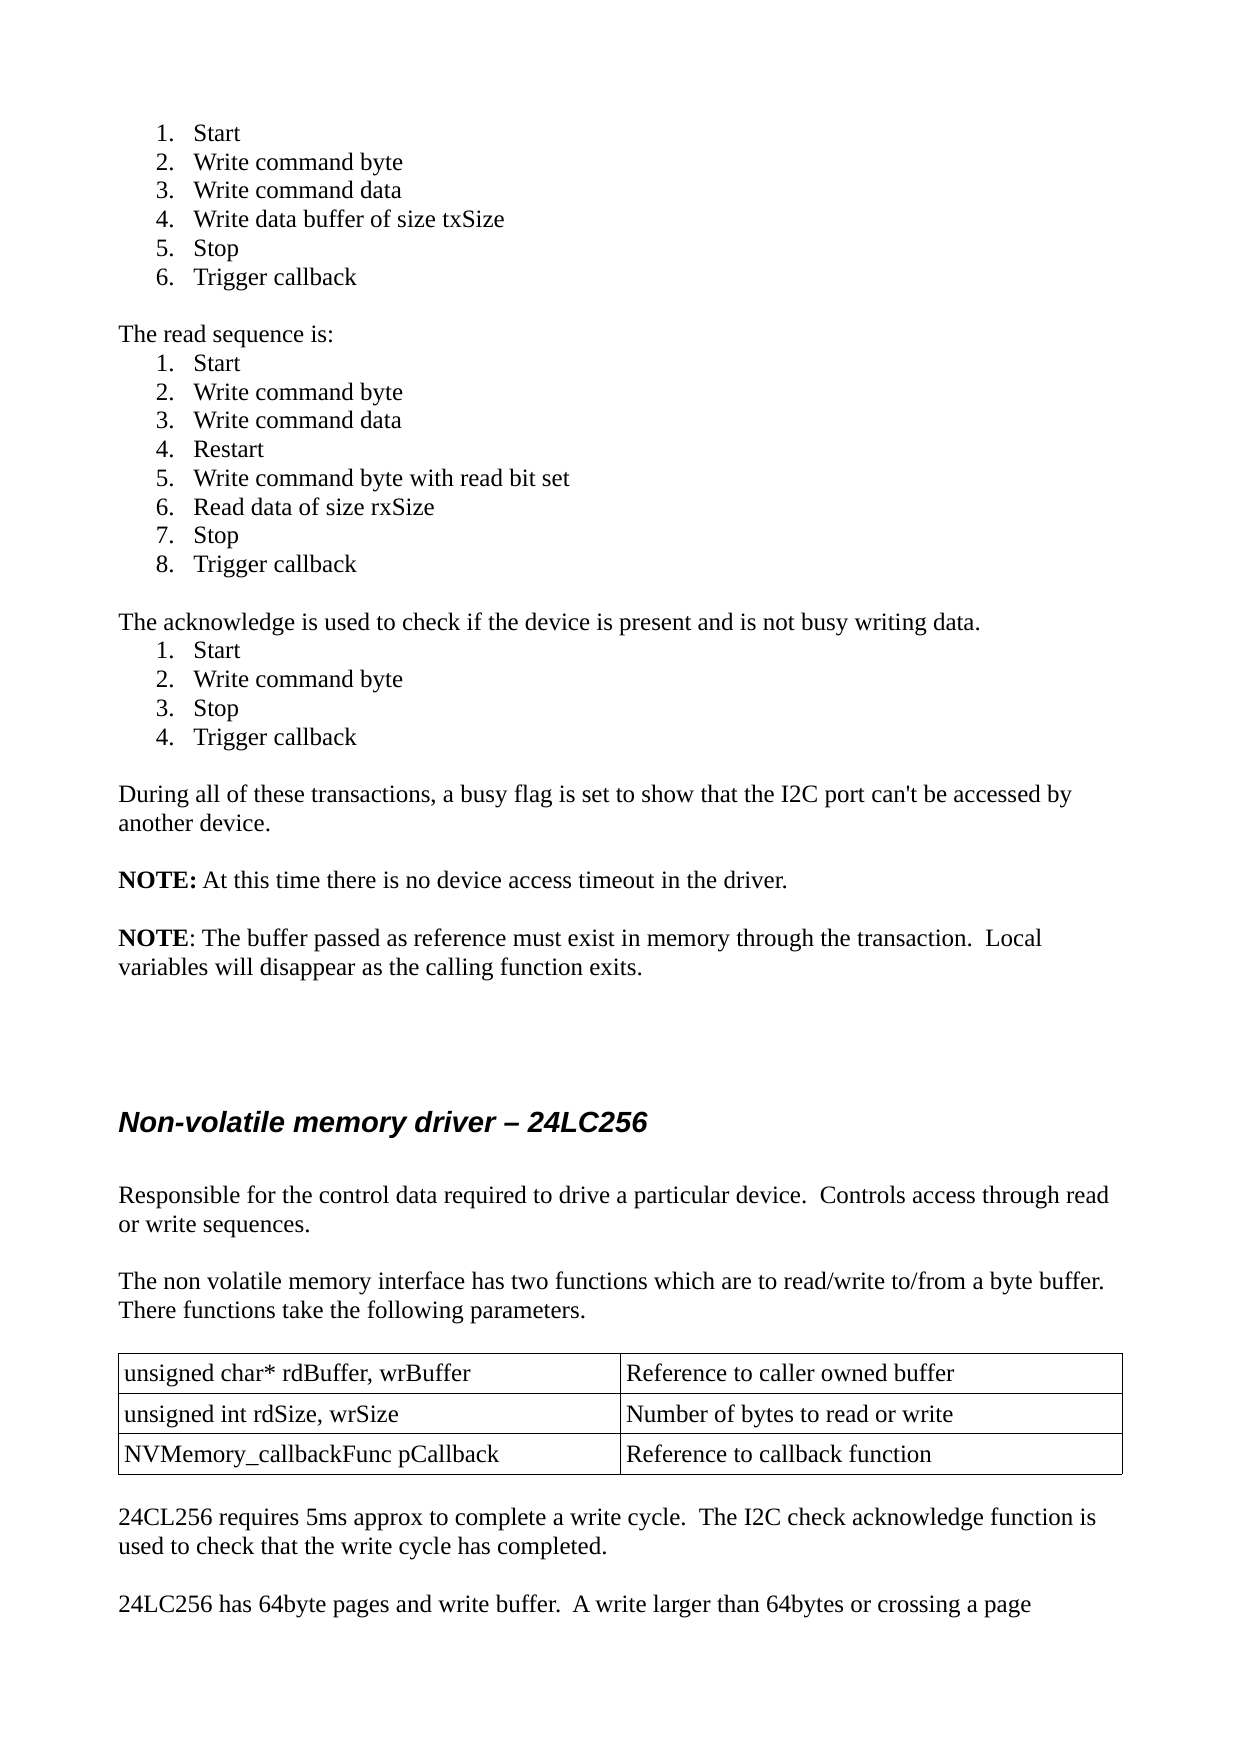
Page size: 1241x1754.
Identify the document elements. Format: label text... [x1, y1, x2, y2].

text The acknowledge is used to check if the device is present and is not busy writing data. [118, 607, 1122, 636]
list Stop [156, 233, 1122, 262]
table_cell unsigned int rdSize, wrSize [119, 1394, 620, 1433]
list Read data of size rxSize [156, 492, 1122, 521]
list Start [156, 636, 1122, 664]
list Trigger callback [156, 262, 1122, 291]
list Stop [156, 693, 1122, 722]
list Write command data [156, 176, 1122, 204]
text The non volatile memory interface has two functions which are to read/write to/from a byte buffer. There functions take the following parameters. [118, 1266, 1122, 1324]
list Trigger callback [156, 722, 1122, 751]
table_header unsigned char* rdBuffer, wrBuffer [119, 1354, 620, 1393]
list Write command data [156, 406, 1122, 434]
list Write command byte [156, 377, 1122, 406]
list Stop [156, 521, 1122, 549]
table_header Reference to caller owned buffer [621, 1354, 1122, 1393]
list Trigger callback [156, 549, 1122, 578]
text During all of these transactions, a busy flag is set to show that the I2C port can't be accessed by another device. [118, 779, 1122, 837]
list Write command byte [156, 147, 1122, 176]
text 24LC256 has 64byte pages and write buffer. A write larger than 64bytes or crossing a page [118, 1589, 1122, 1617]
table_cell Number of bytes to read or write [621, 1394, 1122, 1433]
text 24CL256 requires 5ms approx to complete a write cycle. The I2C check acknowledge function is used to check that the write cycle has completed. [118, 1502, 1122, 1560]
text Responsible for the control data required to drive a particular device. Controls access through read or write sequences. [118, 1180, 1122, 1238]
list Write command byte with read bit set [156, 463, 1122, 492]
subtitle Non-volatile memory driver – 24LC256 [118, 1105, 1122, 1139]
text NOTE: At this time there is no device access timeout in the driver. [118, 866, 1122, 894]
text The read sequence is: [118, 319, 1122, 348]
table_cell Reference to callback function [621, 1434, 1122, 1474]
list Write command byte [156, 664, 1122, 693]
list Start [156, 348, 1122, 377]
table_cell NVMemory_callbackFunc pCallback [119, 1434, 620, 1474]
list Write data buffer of size txSize [156, 204, 1122, 233]
list Restart [156, 434, 1122, 463]
text NOTE: The buffer passed as reference must exist in memory through the transaction. Local variables will disappear as the calling function exits. [118, 923, 1122, 981]
list Start [156, 118, 1122, 147]
